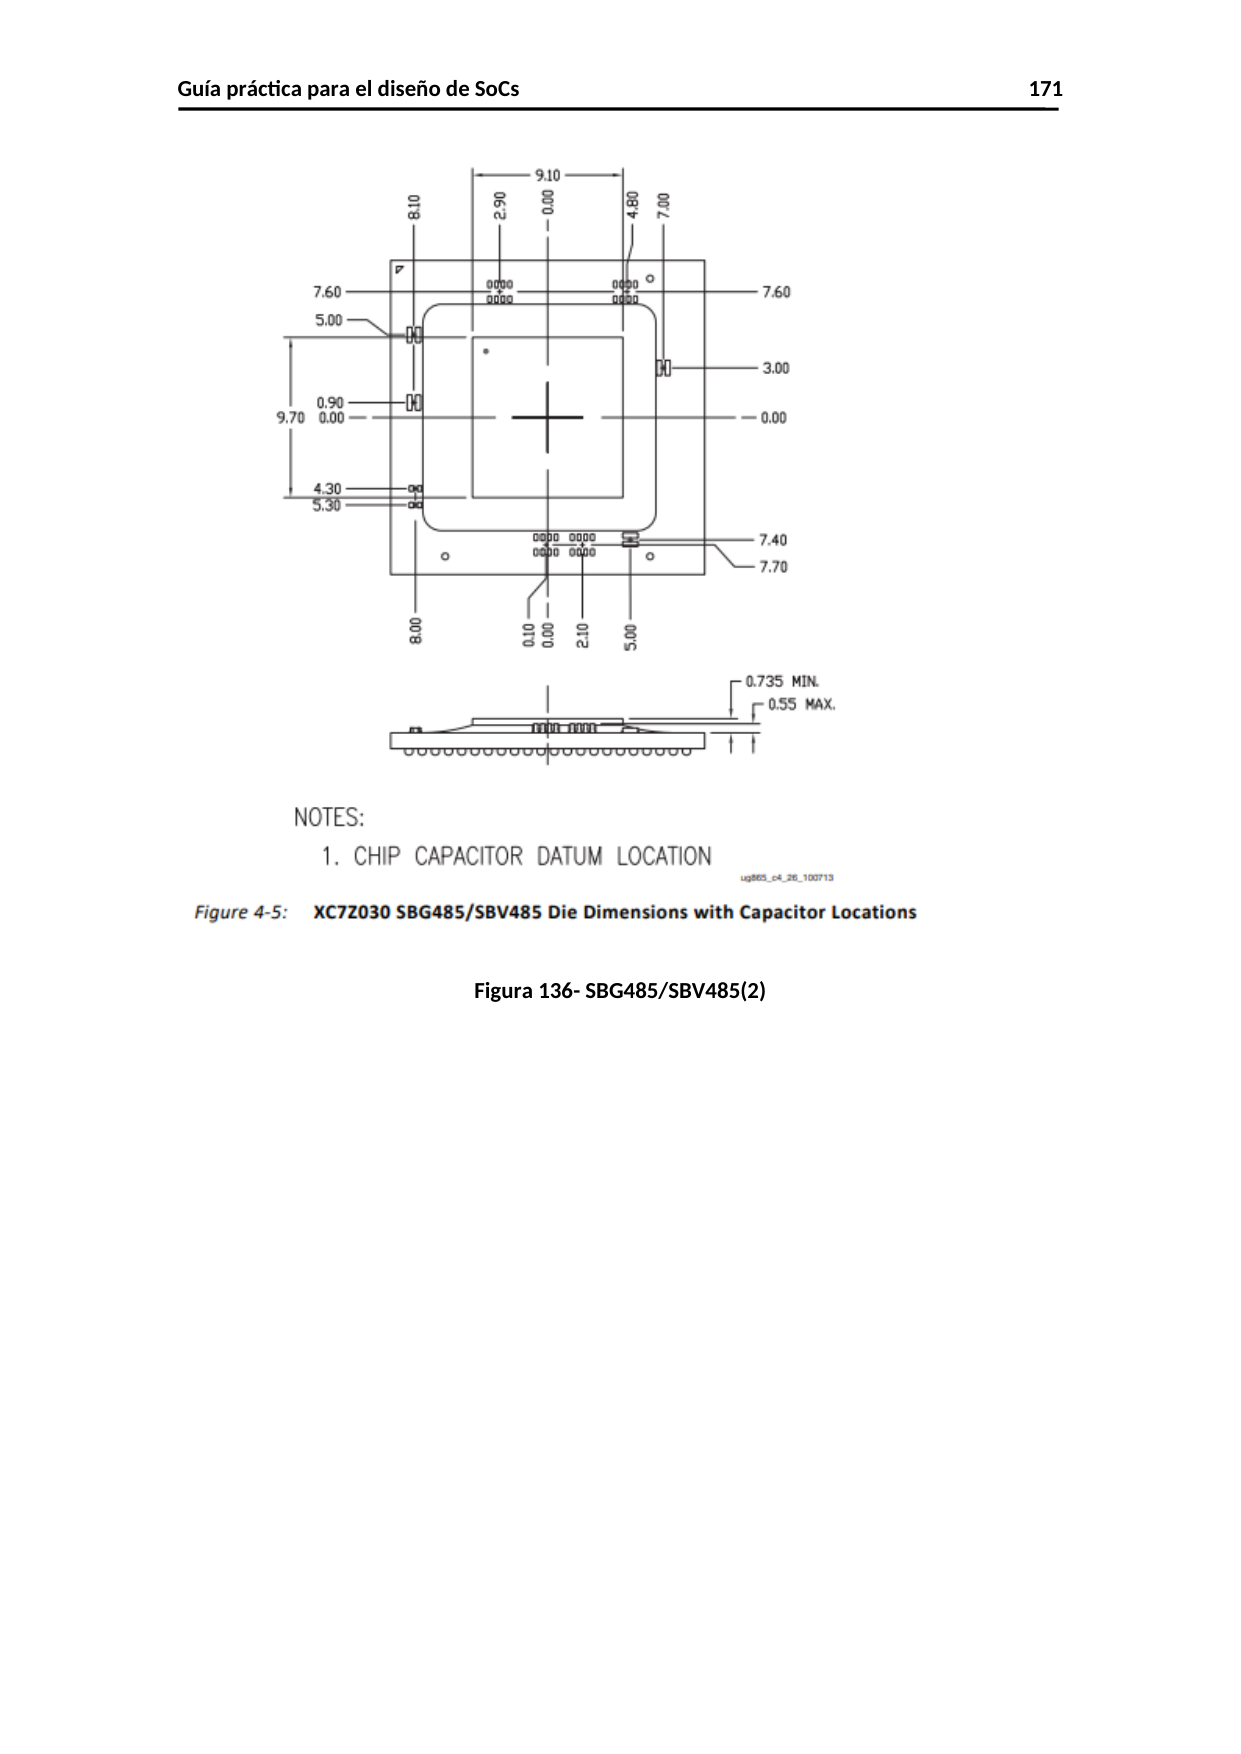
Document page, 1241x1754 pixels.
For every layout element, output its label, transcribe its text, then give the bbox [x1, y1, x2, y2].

picture [177, 147, 990, 950]
text Figura 136- SBG485/SBV485(2) [177, 976, 1063, 1004]
